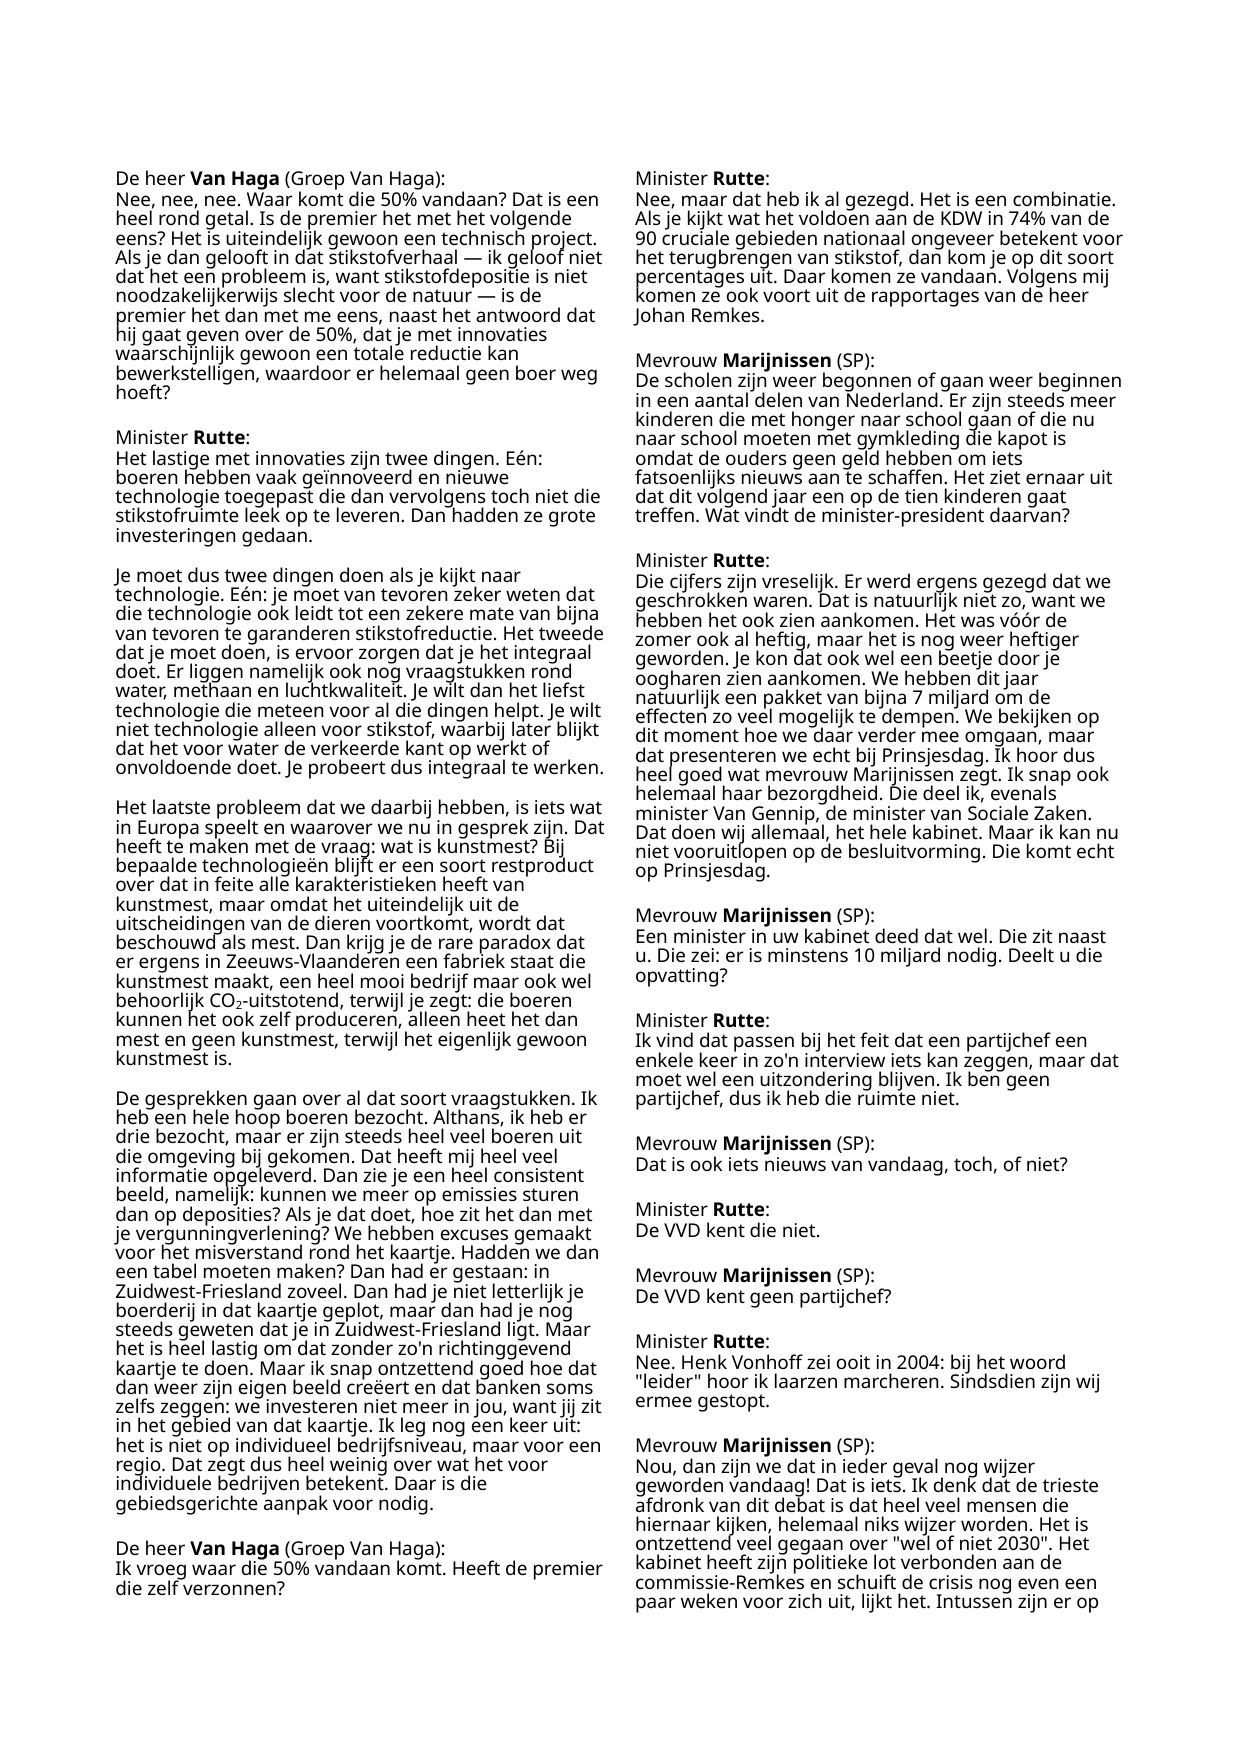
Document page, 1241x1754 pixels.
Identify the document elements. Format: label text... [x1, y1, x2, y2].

text De scholen zijn weer begonnen of gaan weer beginnen in een aantal delen van Nederland. Er zijn steeds meer kinderen die met honger naar school gaan of die nu naar school moeten met gymkleding die kapot is omdat de ouders geen geld hebben om iets fatsoenlijks nieuws aan te schaffen. Het ziet ernaar uit dat dit volgend jaar een op de tien kinderen gaat treffen. Wat vindt de minister-president daarvan? [635, 372, 1125, 527]
text Het lastige met innovaties zijn twee dingen. Eén: boeren hebben vaak geïnnoveerd en nieuwe technologie toegepast die dan vervolgens toch niet die stikstofruimte leek op te leveren. Dan hadden ze grote investeringen gedaan. [115, 449, 605, 546]
text De heer Van Haga (Groep Van Haga): [115, 165, 605, 191]
text Minister Rutte: [635, 547, 1125, 573]
text Mevrouw Marijnissen (SP): [635, 1432, 1125, 1458]
text Een minister in uw kabinet deed dat wel. Die zit naast u. Die zei: er is minstens 10 miljard nodig. Deelt u die opvatting? [635, 928, 1125, 986]
text Mevrouw Marijnissen (SP): [635, 902, 1125, 928]
text Nee, nee, nee. Waar komt die 50% vandaan? Dat is een heel rond getal. Is de premier het met het volgende eens? Het is uiteindelijk gewoon een technisch project. Als je dan gelooft in dat stikstofverhaal — ik geloof niet dat het een probleem is, want stikstofdepositie is niet noodzakelijkerwijs slecht voor de natuur — is de premier het dan met me eens, naast het antwoord dat hij gaat geven over de 50%, dat je met innovaties waarschijnlijk gewoon een totale reductie kan bewerkstelligen, waardoor er helemaal geen boer weg hoeft? [115, 191, 605, 403]
text De gesprekken gaan over al dat soort vraagstukken. Ik heb een hele hoop boeren bezocht. Althans, ik heb er drie bezocht, maar er zijn steeds heel veel boeren uit die omgeving bij gekomen. Dat heeft mij heel veel informatie opgeleverd. Dan zie je een heel consistent beeld, namelijk: kunnen we meer op emissies sturen dan op deposities? Als je dat doet, hoe zit het dan met je vergunningverlening? We hebben excuses gemaakt voor het misverstand rond het kaartje. Hadden we dan een tabel moeten maken? Dan had er gestaan: in Zuidwest-Friesland zoveel. Dan had je niet letterlijk je boerderij in dat kaartje geplot, maar dan had je nog steeds geweten dat je in Zuidwest-Friesland ligt. Maar het is heel lastig om dat zonder zo'n richtinggevend kaartje te doen. Maar ik snap ontzettend goed hoe dat dan weer zijn eigen beeld creëert en dat banken soms zelfs zeggen: we investeren niet meer in jou, want jij zit in het gebied van dat kaartje. Ik leg nog een keer uit: het is niet op individueel bedrijfsniveau, maar voor een regio. Dat zegt dus heel weinig over wat het voor individuele bedrijven betekent. Daar is die gebiedsgerichte aanpak voor nodig. [115, 1090, 605, 1514]
text Nee. Henk Vonhoff zei ooit in 2004: bij het woord "leider" hoor ik laarzen marcheren. Sindsdien zijn wij ermee gestopt. [635, 1354, 1125, 1411]
text Je moet dus twee dingen doen als je kijkt naar technologie. Eén: je moet van tevoren zeker weten dat die technologie ook leidt tot een zekere mate van bijna van tevoren te garanderen stikstofreductie. Het tweede dat je moet doen, is ervoor zorgen dat je het integraal doet. Er liggen namelijk ook nog vraagstukken rond water, methaan en luchtkwaliteit. Je wilt dan het liefst technologie die meteen voor al die dingen helpt. Je wilt niet technologie alleen voor stikstof, waarbij later blijkt dat het voor water de verkeerde kant op werkt of onvoldoende doet. Je probeert dus integraal te werken. [115, 567, 605, 779]
text Mevrouw Marijnissen (SP): [635, 1130, 1125, 1156]
text Minister Rutte: [635, 165, 1125, 191]
text Het laatste probleem dat we daarbij hebben, is iets wat in Europa speelt en waarover we nu in gesprek zijn. Dat heeft te maken met de vraag: wat is kunstmest? Bij bepaalde technologieën blijft er een soort restproduct over dat in feite alle karakteristieken heeft van kunstmest, maar omdat het uiteindelijk uit de uitscheidingen van de dieren voortkomt, wordt dat beschouwd als mest. Dan krijg je de rare paradox dat er ergens in Zeeuws-Vlaanderen een fabriek staat die kunstmest maakt, een heel mooi bedrijf maar ook wel behoorlijk CO2-uitstotend, terwijl je zegt: die boeren kunnen het ook zelf produceren, alleen heet het dan mest en geen kunstmest, terwijl het eigenlijk gewoon kunstmest is. [115, 799, 605, 1069]
text Ik vind dat passen bij het feit dat een partijchef een enkele keer in zo'n interview iets kan zeggen, maar dat moet wel een uitzondering blijven. Ik ben geen partijchef, dus ik heb die ruimte niet. [635, 1032, 1125, 1109]
text De heer Van Haga (Groep Van Haga): [115, 1535, 605, 1560]
text Ik vroeg waar die 50% vandaan komt. Heeft de premier die zelf verzonnen? [115, 1560, 605, 1599]
text Nee, maar dat heb ik al gezegd. Het is een combinatie. Als je kijkt wat het voldoen aan de KDW in 74% van de 90 cruciale gebieden nationaal ongeveer betekent voor het terugbrengen van stikstof, dan kom je op dit soort percentages uit. Daar komen ze vandaan. Volgens mij komen ze ook voort uit de rapportages van de heer Johan Remkes. [635, 191, 1125, 326]
text Minister Rutte: [115, 424, 605, 449]
text Minister Rutte: [635, 1196, 1125, 1222]
text Minister Rutte: [635, 1007, 1125, 1032]
text De VVD kent die niet. [635, 1222, 1125, 1241]
text De VVD kent geen partijchef? [635, 1288, 1125, 1307]
text Mevrouw Marijnissen (SP): [635, 1262, 1125, 1288]
text Die cijfers zijn vreselijk. Er werd ergens gezegd dat we geschrokken waren. Dat is natuurlijk niet zo, want we hebben het ook zien aankomen. Het was vóór de zomer ook al heftig, maar het is nog weer heftiger geworden. Je kon dat ook wel een beetje door je oogharen zien aankomen. We hebben dit jaar natuurlijk een pakket van bijna 7 miljard om de effecten zo veel mogelijk te dempen. We bekijken op dit moment hoe we daar verder mee omgaan, maar dat presenteren we echt bij Prinsjesdag. Ik hoor dus heel goed wat mevrouw Marijnissen zegt. Ik snap ook helemaal haar bezorgdheid. Die deel ik, evenals minister Van Gennip, de minister van Sociale Zaken. Dat doen wij allemaal, het hele kabinet. Maar ik kan nu niet vooruitlopen op de besluitvorming. Die komt echt op Prinsjesdag. [635, 573, 1125, 882]
text Minister Rutte: [635, 1328, 1125, 1354]
text Dat is ook iets nieuws van vandaag, toch, of niet? [635, 1156, 1125, 1175]
text Nou, dan zijn we dat in ieder geval nog wijzer geworden vandaag! Dat is iets. Ik denk dat de trieste afdronk van dit debat is dat heel veel mensen die hiernaar kijken, helemaal niks wijzer worden. Het is ontzettend veel gegaan over "wel of niet 2030". Het kabinet heeft zijn politieke lot verbonden aan de commissie-Remkes en schuift de crisis nog even een paar weken voor zich uit, lijkt het. Intussen zijn er op [635, 1458, 1125, 1612]
text Mevrouw Marijnissen (SP): [635, 347, 1125, 372]
